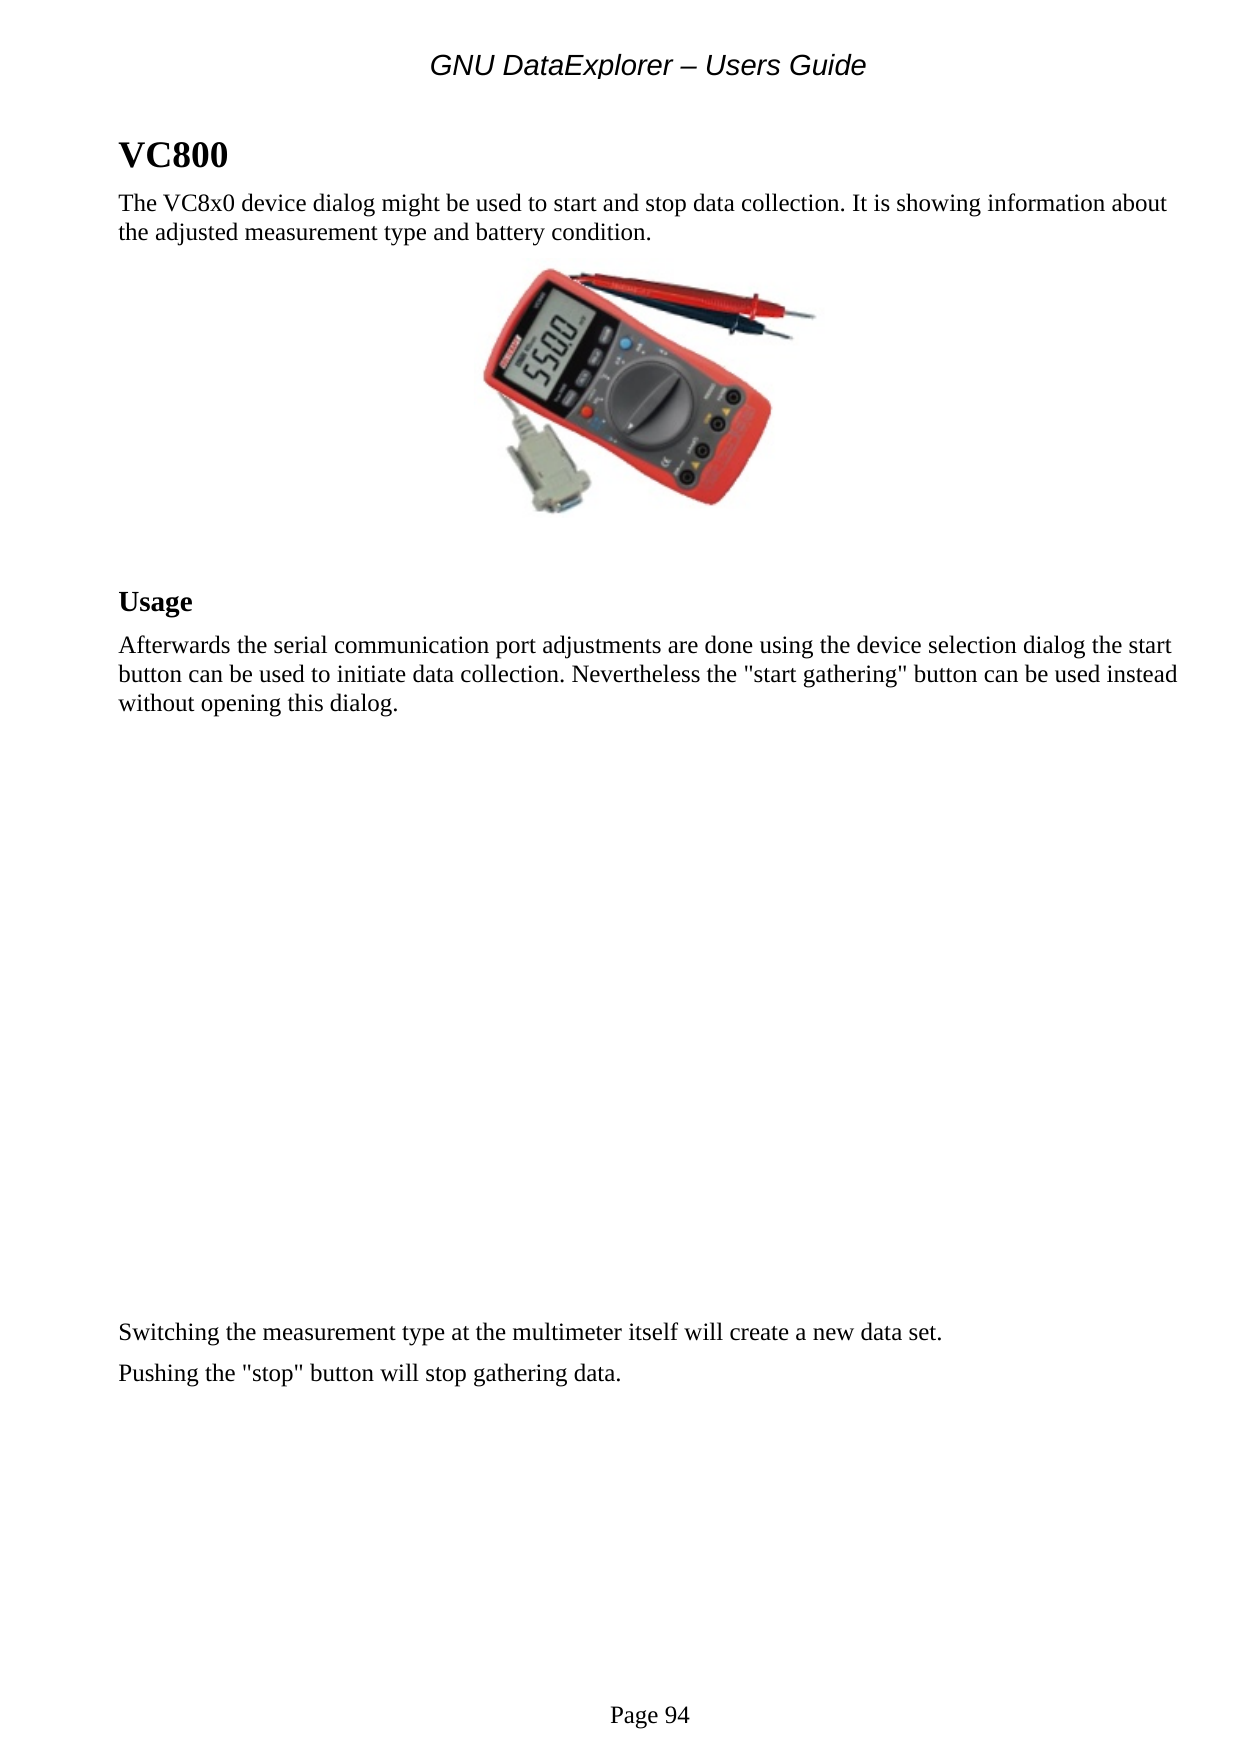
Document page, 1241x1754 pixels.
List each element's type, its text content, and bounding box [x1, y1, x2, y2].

picture [473, 258, 826, 518]
text Pushing the "stop" button will stop gathering data. [118, 1358, 1181, 1387]
subtitle Usage [118, 584, 1181, 618]
text Afterwards the serial communication port adjustments are done using the device selection dialog the start button can be used to initiate data collection. Nevertheless the "start gathering" button can be used instead without opening this dialog. [118, 630, 1181, 716]
text Switching the measurement type at the multimeter itself will create a new data set. [118, 1317, 1181, 1346]
text The VC8x0 device dialog might be used to start and stop data collection. It is showing information about the adjusted measurement type and battery condition. [118, 188, 1181, 246]
subtitle VC800 [118, 133, 1181, 176]
